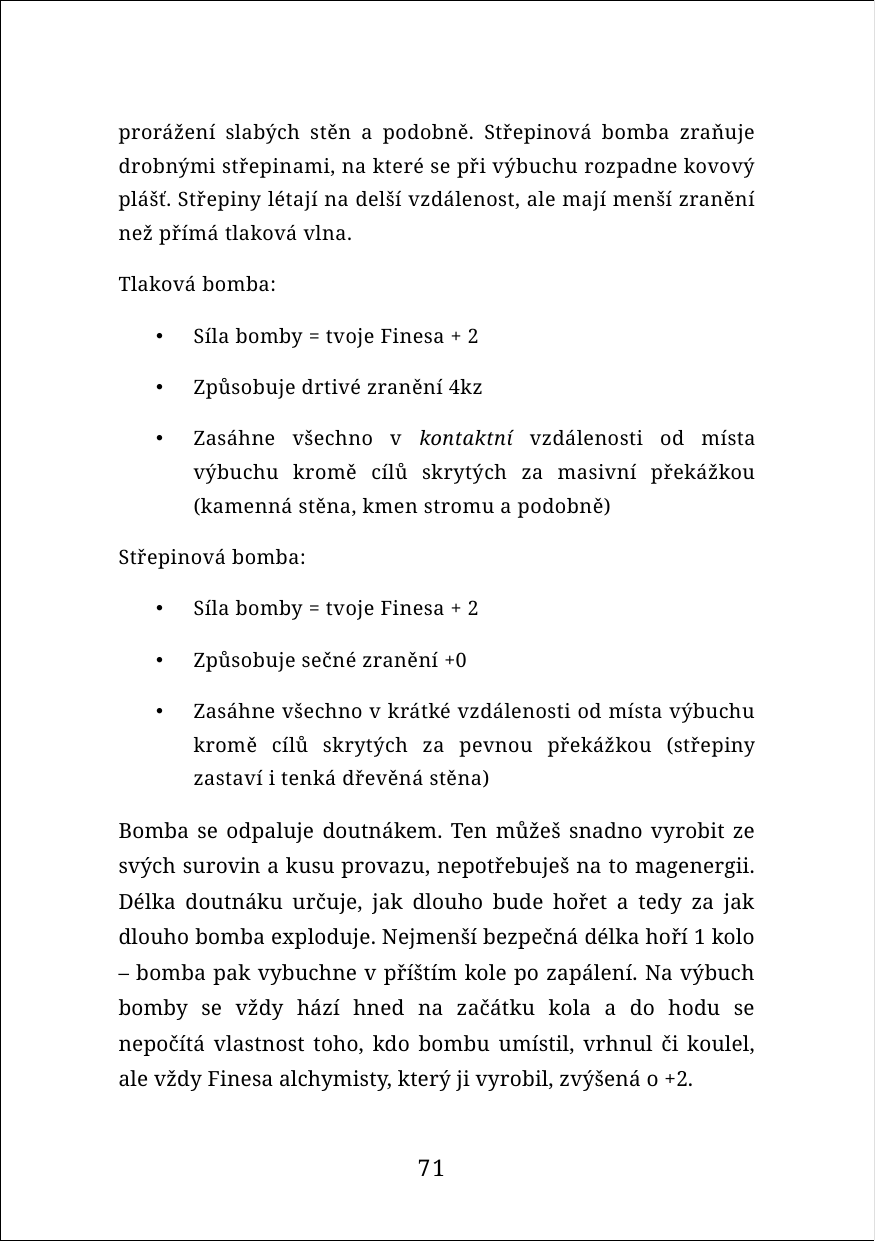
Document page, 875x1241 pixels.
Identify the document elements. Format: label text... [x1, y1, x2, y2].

text Střepinová bomba: [118, 543, 756, 570]
text Tlaková bomba: [118, 271, 756, 297]
list Způsobuje sečné zranění +0 [156, 646, 756, 673]
text Bomba se odpaluje doutnákem. Ten můžeš snadno vyrobit ze svých surovin a kusu provazu, nepotřebuješ na to magenergii. Délka doutnáku určuje, jak dlouho bude hořet a tedy za jak dlouho bomba exploduje. Nejmenší bezpečná délka hoří 1 kolo – bomba pak vybuchne v příštím kole po zapálení. Na výbuch bomby se vždy hází hned na začátku kola a do hodu se nepočítá vlastnost toho, kdo bombu umístil, vrhnul či koulel, ale vždy Finesa alchymisty, který ji vyrobil, zvýšená o +2. [118, 816, 756, 1093]
list Síla bomby = tvoje Finesa + 2 [156, 322, 756, 349]
list Síla bomby = tvoje Finesa + 2 [156, 594, 756, 622]
text prorážení slabých stěn a podobně. Střepinová bomba zraňuje drobnými střepinami, na které se při výbuchu rozpadne kovový plášť. Střepiny létají na delší vzdálenost, ale mají menší zranění než přímá tlaková vlna. [118, 118, 756, 246]
list Způsobuje drtivé zranění 4kz [156, 373, 756, 400]
list Zasáhne všechno v kontaktní vzdálenosti od místa výbuchu kromě cílů skrytých za masivní překážkou (kamenná stěna, kmen stromu a podobně) [156, 424, 756, 519]
list Zasáhne všechno v krátké vzdálenosti od místa výbuchu kromě cílů skrytých za pevnou překážkou (střepiny zastaví i tenká dřevěná stěna) [156, 697, 756, 792]
